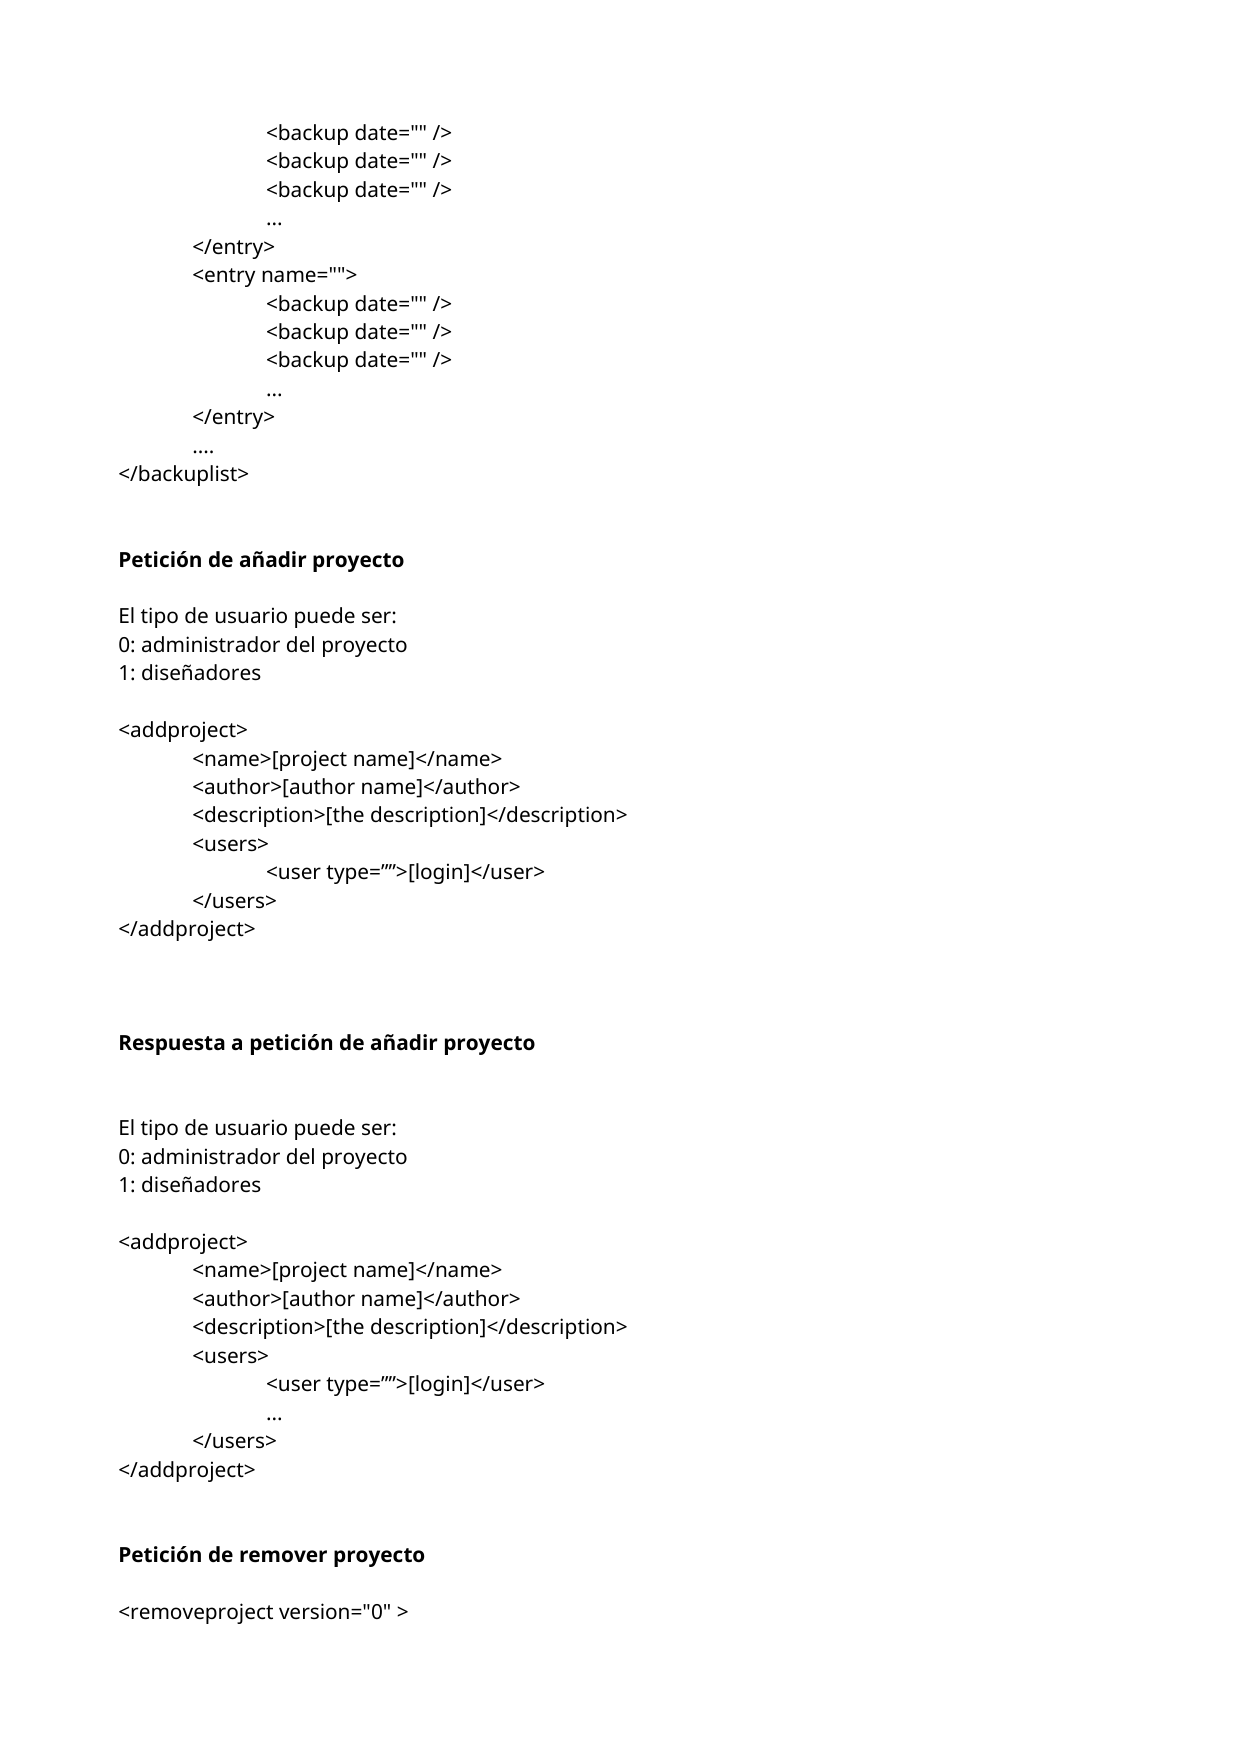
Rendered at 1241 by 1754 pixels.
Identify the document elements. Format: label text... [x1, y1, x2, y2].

text <name>[project name]</name> [118, 1256, 1122, 1284]
text <backup date="" /> [118, 147, 1122, 175]
text <removeproject version="0" > [118, 1597, 1122, 1625]
text <author>[author name]</author> [118, 772, 1122, 801]
text <addproject> [118, 715, 1122, 744]
text <users> [118, 1341, 1122, 1369]
text ... [118, 374, 1122, 402]
text <description>[the description]</description> [118, 1312, 1122, 1341]
text <backup date="" /> [118, 289, 1122, 317]
text <name>[project name]</name> [118, 744, 1122, 772]
text Petición de añadir proyecto [118, 545, 1122, 573]
text </backuplist> [118, 459, 1122, 488]
text </entry> [118, 232, 1122, 260]
text <backup date="" /> [118, 317, 1122, 346]
text Petición de remover proyecto [118, 1540, 1122, 1568]
text <backup date="" /> [118, 175, 1122, 203]
text </addproject> [118, 914, 1122, 943]
text <description>[the description]</description> [118, 801, 1122, 829]
text <backup date="" /> [118, 118, 1122, 147]
text 1: diseñadores [118, 658, 1122, 687]
text <user type=””>[login]</user> [118, 857, 1122, 886]
text .... [118, 431, 1122, 459]
text Respuesta a petición de añadir proyecto [118, 1028, 1122, 1057]
text <user type=””>[login]</user> [118, 1369, 1122, 1398]
text ... [118, 1398, 1122, 1426]
text </users> [118, 1426, 1122, 1455]
text </users> [118, 886, 1122, 914]
text <entry name=""> [118, 260, 1122, 289]
text 1: diseñadores [118, 1170, 1122, 1199]
text </entry> [118, 402, 1122, 431]
text <backup date="" /> [118, 346, 1122, 374]
text <author>[author name]</author> [118, 1284, 1122, 1312]
text 0: administrador del proyecto [118, 630, 1122, 658]
text El tipo de usuario puede ser: [118, 602, 1122, 630]
text </addproject> [118, 1455, 1122, 1483]
text 0: administrador del proyecto [118, 1142, 1122, 1170]
text El tipo de usuario puede ser: [118, 1113, 1122, 1142]
text <users> [118, 829, 1122, 857]
text <addproject> [118, 1227, 1122, 1256]
text ... [118, 203, 1122, 232]
